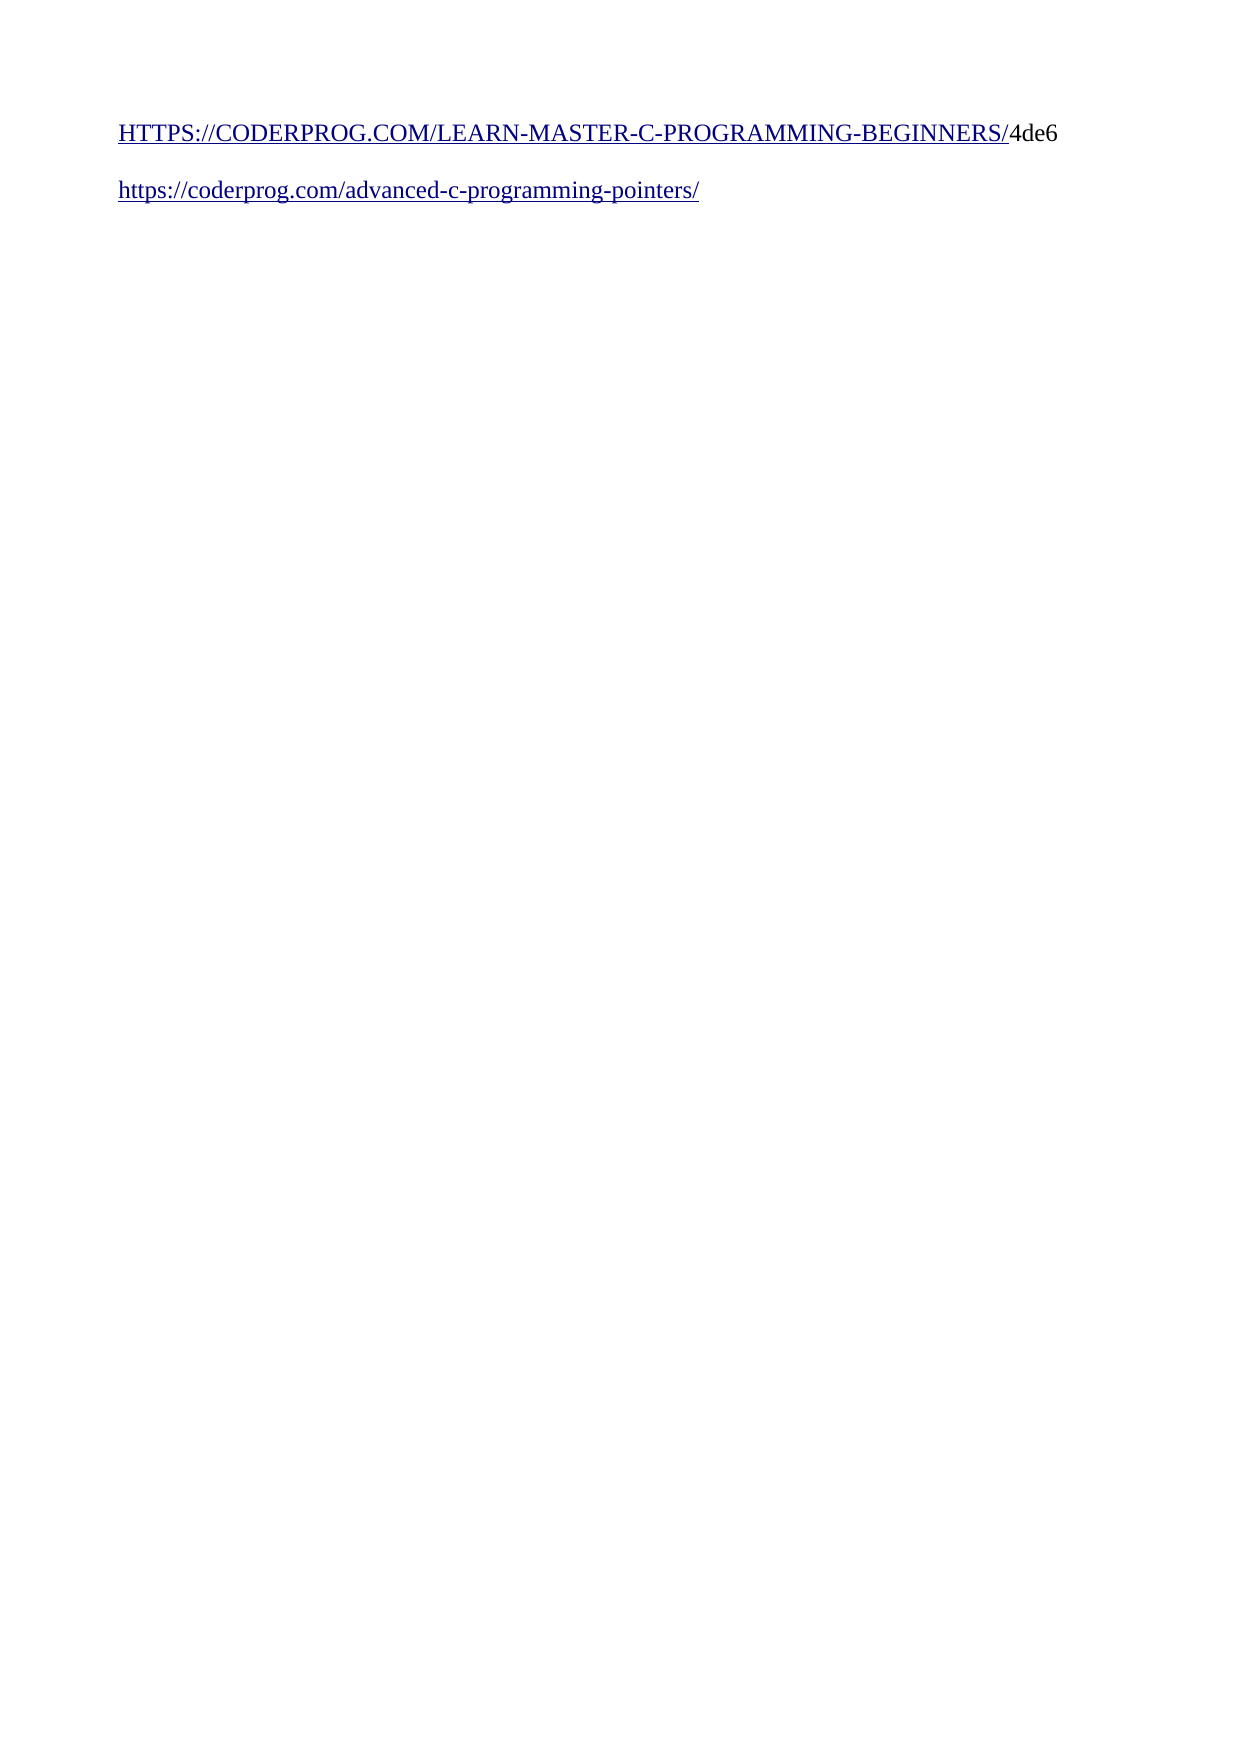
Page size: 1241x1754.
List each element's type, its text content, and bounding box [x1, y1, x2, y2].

text https://coderprog.com/advanced-c-programming-pointers/ [118, 176, 1122, 204]
text HTTPS://CODERPROG.COM/LEARN-MASTER-C-PROGRAMMING-BEGINNERS/4de6 [118, 118, 1122, 147]
